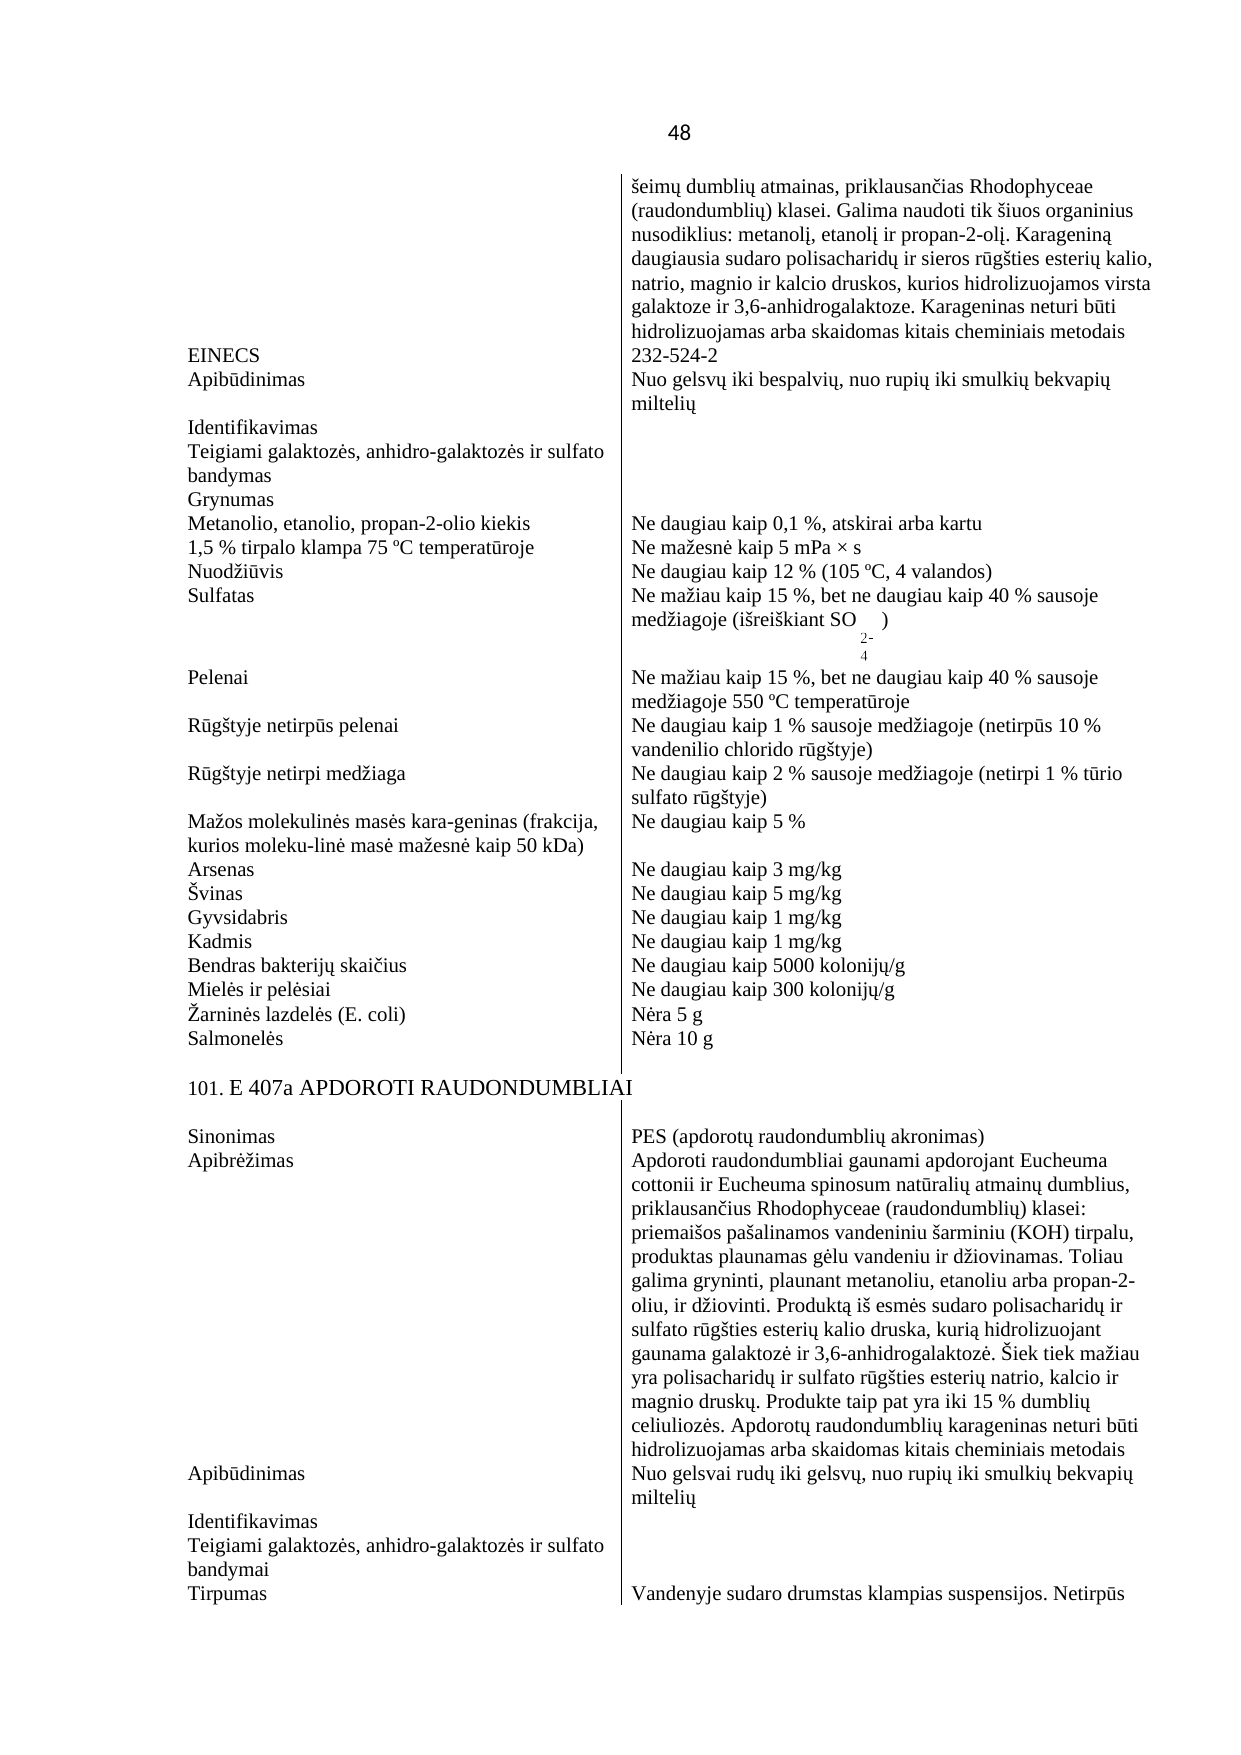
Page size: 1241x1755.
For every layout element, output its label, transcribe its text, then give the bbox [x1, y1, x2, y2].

table_cell Kadmis [177, 929, 621, 953]
table_cell [177, 1050, 621, 1074]
table_cell [622, 415, 1181, 439]
table_cell [622, 487, 1181, 511]
table_cell Mielės ir pelėsiai [177, 978, 621, 1001]
table_cell [177, 1100, 621, 1124]
table_cell Apibūdinimas [177, 367, 621, 415]
table_cell Ne mažesnė kaip 5 mPa × s [622, 535, 1181, 559]
table_cell Grynumas [177, 487, 621, 511]
table_cell 101. E 407a APDOROTI RAUDONDUMBLIAI [177, 1074, 1181, 1100]
table_cell PES (apdorotų raudondumblių akronimas) [622, 1124, 1181, 1148]
table_cell Ne daugiau kaip 12 % (105 ºC, 4 valandos) [622, 559, 1181, 583]
table_cell Nuodžiūvis [177, 559, 621, 583]
table_cell Identifikavimas [177, 415, 621, 439]
table_cell Ne daugiau kaip 1 % sausoje medžiagoje (netirpūs 10 % vandenilio chlorido rūgštyje) [622, 713, 1181, 761]
table_cell Apdoroti raudondumbliai gaunami apdorojant Eucheuma cottonii ir Eucheuma spinosum natūralių atmainų dumblius, priklausančius Rhodophyceae (raudondumblių) klasei: priemaišos pašalinamos vandeniniu šarminiu (KOH) tirpalu, produktas plaunamas gėlu vandeniu ir džiovinamas. Toliau galima gryninti, plaunant metanoliu, etanoliu arba propan-2-oliu, ir džiovinti. Produktą iš esmės sudaro polisacharidų ir sulfato rūgšties esterių kalio druska, kurią hidrolizuojant gaunama galaktozė ir 3,6-anhidrogalaktozė. Šiek tiek mažiau yra polisacharidų ir sulfato rūgšties esterių natrio, kalcio ir magnio druskų. Produkte taip pat yra iki 15 % dumblių celiuliozės. Apdorotų raudondumblių karageninas neturi būti hidrolizuojamas arba skaidomas kitais cheminiais metodais [622, 1148, 1181, 1461]
table_cell [622, 1509, 1181, 1533]
table_cell [177, 174, 621, 343]
table_cell Salmonelės [177, 1026, 621, 1049]
table_cell Ne daugiau kaip 5 mg/kg [622, 881, 1181, 905]
table_cell Rūgštyje netirpi medžiaga [177, 761, 621, 809]
table_cell Ne mažiau kaip 15 %, bet ne daugiau kaip 40 % sausoje medžiagoje (išreiškiant SO) [622, 583, 1181, 664]
table_cell Ne mažiau kaip 15 %, bet ne daugiau kaip 40 % sausoje medžiagoje 550 ºC temperatūroje [622, 665, 1181, 713]
table_cell EINECS [177, 343, 621, 367]
table_cell Švinas [177, 881, 621, 905]
table_cell Nėra 5 g [622, 1001, 1181, 1026]
table_cell Identifikavimas [177, 1509, 621, 1533]
table_cell Teigiami galaktozės, anhidro-galaktozės ir sulfato bandymai [177, 1533, 621, 1581]
table_cell Nuo gelsvų iki bespalvių, nuo rupių iki smulkių bekvapių miltelių [622, 367, 1181, 415]
table_cell 1,5 % tirpalo klampa 75 ºC temperatūroje [177, 535, 621, 559]
table_cell Ne daugiau kaip 0,1 %, atskirai arba kartu [622, 511, 1181, 535]
table_cell Apibūdinimas [177, 1461, 621, 1509]
table_cell Metanolio, etanolio, propan-2-olio kiekis [177, 511, 621, 535]
table_cell Bendras bakterijų skaičius [177, 953, 621, 977]
table_cell Nuo gelsvai rudų iki gelsvų, nuo rupių iki smulkių bekvapių miltelių [622, 1461, 1181, 1509]
table_cell Ne daugiau kaip 2 % sausoje medžiagoje (netirpi 1 % tūrio sulfato rūgštyje) [622, 761, 1181, 809]
table_cell Ne daugiau kaip 1 mg/kg [622, 929, 1181, 953]
table_cell Nėra 10 g [622, 1026, 1181, 1049]
table_cell Pelenai [177, 665, 621, 713]
table_cell [622, 1533, 1181, 1581]
table_cell Mažos molekulinės masės kara-geninas (frakcija, kurios moleku-linė masė mažesnė kaip 50 kDa) [177, 809, 621, 857]
table_cell šeimų dumblių atmainas, priklausančias Rhodophyceae (raudondumblių) klasei. Galima naudoti tik šiuos organinius nusodiklius: metanolį, etanolį ir propan-2-olį. Karageniną daugiausia sudaro polisacharidų ir sieros rūgšties esterių kalio, natrio, magnio ir kalcio druskos, kurios hidrolizuojamos virsta galaktoze ir 3,6-anhidrogalaktoze. Karageninas neturi būti hidrolizuojamas arba skaidomas kitais cheminiais metodais [622, 174, 1181, 343]
table_cell [622, 439, 1181, 487]
table_cell [622, 1100, 1181, 1124]
table_cell Tirpumas [177, 1581, 621, 1605]
table_cell Ne daugiau kaip 1 mg/kg [622, 905, 1181, 929]
table_cell Sinonimas [177, 1124, 621, 1148]
table_cell Teigiami galaktozės, anhidro-galaktozės ir sulfato bandymas [177, 439, 621, 487]
table_cell Rūgštyje netirpūs pelenai [177, 713, 621, 761]
table_cell Ne daugiau kaip 5 % [622, 809, 1181, 857]
table_cell [622, 1050, 1181, 1074]
table_cell Ne daugiau kaip 300 kolonijų/g [622, 978, 1181, 1001]
table_cell Vandenyje sudaro drumstas klampias suspensijos. Netirpūs [622, 1581, 1181, 1605]
table_cell Sulfatas [177, 583, 621, 664]
table_cell Arsenas [177, 857, 621, 881]
table_cell Ne daugiau kaip 3 mg/kg [622, 857, 1181, 881]
table_cell Apibrėžimas [177, 1148, 621, 1461]
table_cell Gyvsidabris [177, 905, 621, 929]
table_cell Ne daugiau kaip 5000 kolonijų/g [622, 953, 1181, 977]
table_cell Žarninės lazdelės (E. coli) [177, 1001, 621, 1026]
table_cell 232-524-2 [622, 343, 1181, 367]
